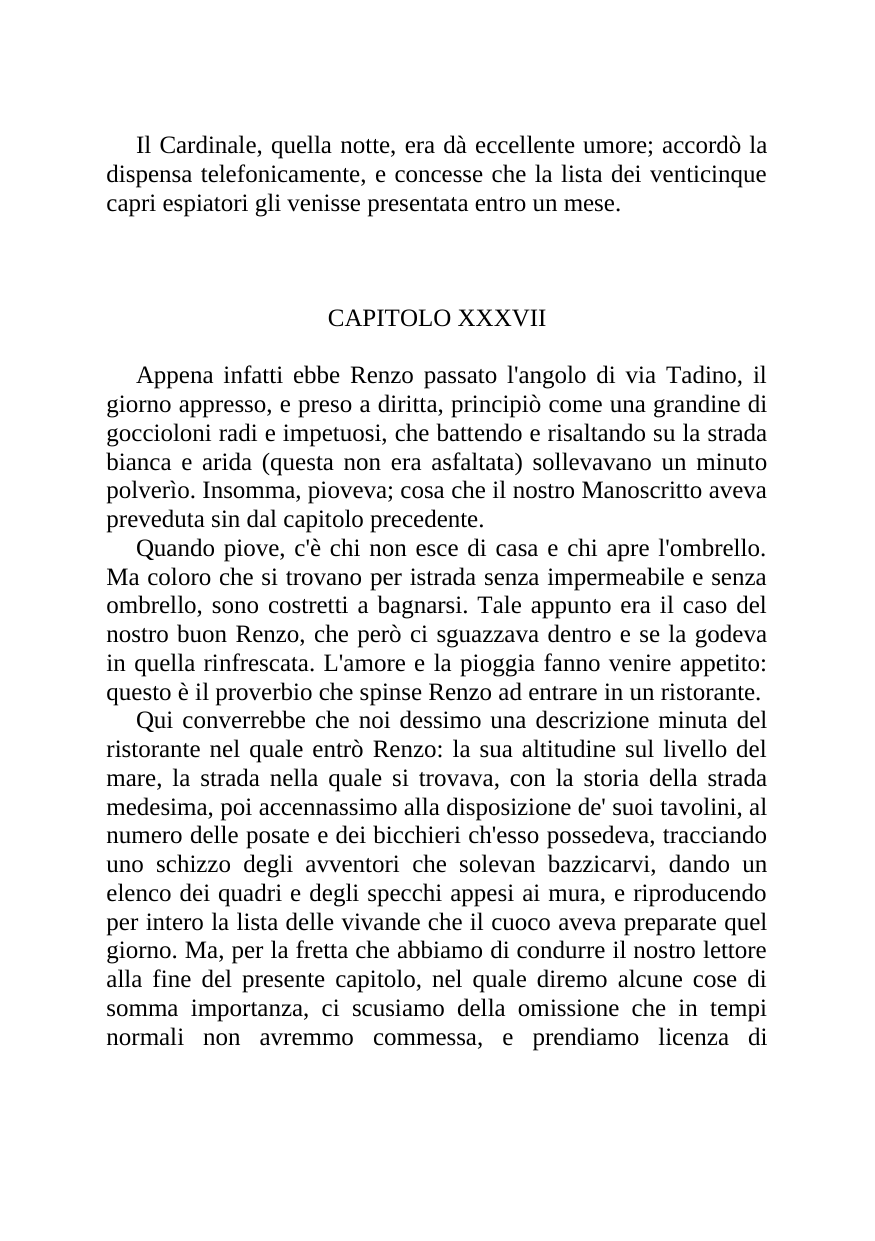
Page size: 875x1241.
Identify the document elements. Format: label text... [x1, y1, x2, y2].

text Il Cardinale, quella notte, era dà eccellente umore; accordò la dispensa telefonicamente, e concesse che la lista dei venticinque capri espiatori gli venisse presentata entro un mese. [106, 130, 768, 217]
text Appena infatti ebbe Renzo passato l'angolo di via Tadino, il giorno appresso, e preso a diritta, principiò come una grandine di goccioloni radi e impetuosi, che battendo e risaltando su la strada bianca e arida (questa non era asfaltata) sollevavano un minuto polverìo. Insomma, pioveva; cosa che il nostro Manoscritto aveva preveduta sin dal capitolo precedente. [106, 360, 768, 533]
text Quando piove, c'è chi non esce di casa e chi apre l'ombrello. Ma coloro che si trovano per istrada senza impermeabile e senza ombrello, sono costretti a bagnarsi. Tale appunto era il caso del nostro buon Renzo, che però ci sguazzava dentro e se la godeva in quella rinfrescata. L'amore e la pioggia fanno venire appetito: questo è il proverbio che spinse Renzo ad entrare in un ristorante. [106, 533, 768, 705]
text Qui converrebbe che noi dessimo una descrizione minuta del ristorante nel quale entrò Renzo: la sua altitudine sul livello del mare, la strada nella quale si trovava, con la storia della strada medesima, poi accennassimo alla disposizione de' suoi tavolini, al numero delle posate e dei bicchieri ch'esso possedeva, tracciando uno schizzo degli avventori che solevan bazzicarvi, dando un elenco dei quadri e degli specchi appesi ai mura, e riproducendo per intero la lista delle vivande che il cuoco aveva preparate quel giorno. Ma, per la fretta che abbiamo di condurre il nostro lettore alla fine del presente capitolo, nel quale diremo alcune cose di somma importanza, ci scusiamo della omissione che in tempi normali non avremmo commessa, e prendiamo licenza di [106, 705, 768, 1050]
text CAPITOLO XXXVII [106, 303, 768, 332]
